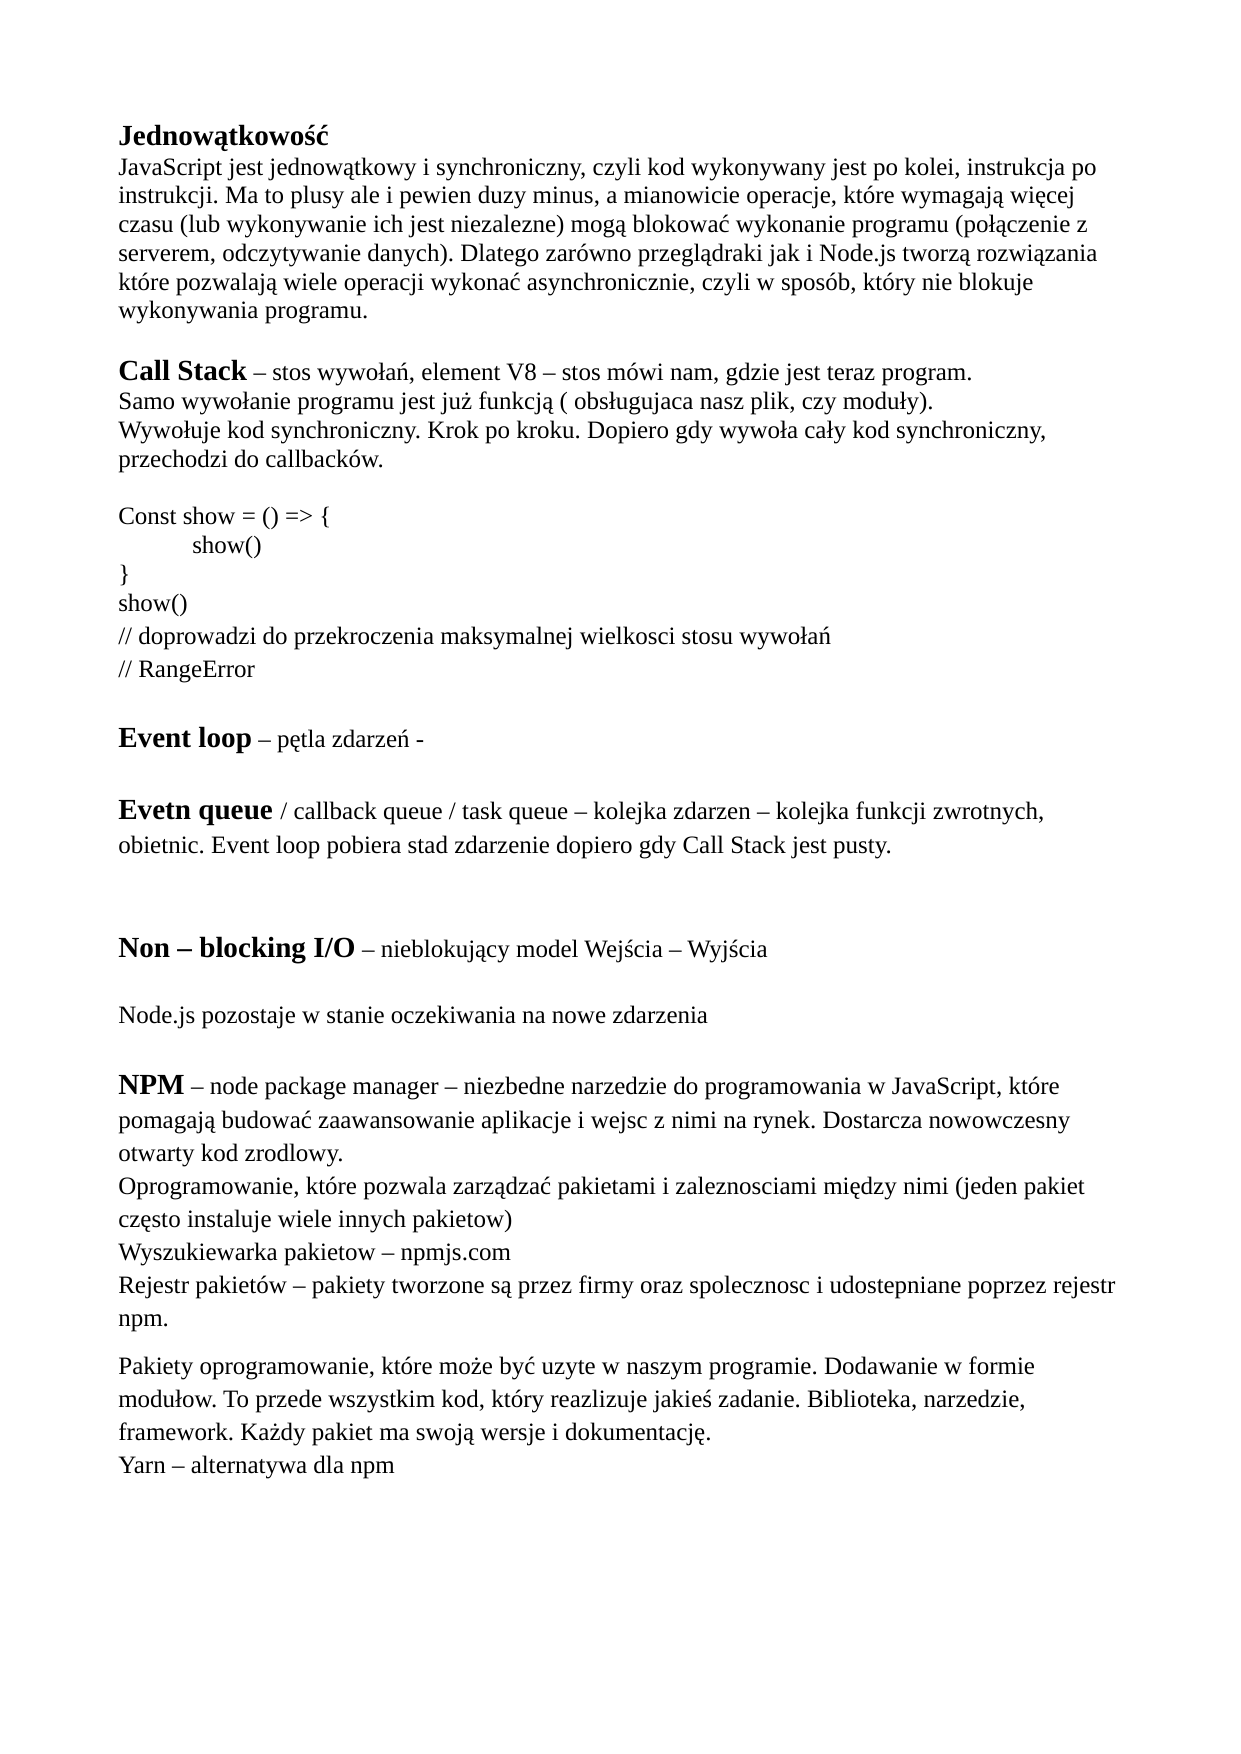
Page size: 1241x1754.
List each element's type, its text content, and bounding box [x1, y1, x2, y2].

text Samo wywołanie programu jest już funkcją ( obsługujaca nasz plik, czy moduły). Wywołuje kod synchroniczny. Krok po kroku. Dopiero gdy wywoła cały kod synchroniczny, przechodzi do callbacków. Const show = () => { show() } [118, 386, 1122, 588]
text Jednowątkowość JavaScript jest jednowątkowy i synchroniczny, czyli kod wykonywany jest po kolei, instrukcja po instrukcji. Ma to plusy ale i pewien duzy minus, a mianowicie operacje, które wymagają więcej czasu (lub wykonywanie ich jest niezalezne) mogą blokować wykonanie programu (połączenie z serverem, odczytywanie danych). Dlatego zarówno przeglądraki jak i Node.js tworzą rozwiązania które pozwalają wiele operacji wykonać asynchronicznie, czyli w sposób, który nie blokuje wykonywania programu. Call Stack – stos wywołań, element V8 – stos mówi nam, gdzie jest teraz program. [118, 118, 1122, 386]
text show() // doprowadzi do przekroczenia maksymalnej wielkosci stosu wywołań // RangeError Event loop – pętla zdarzeń - Evetn queue / callback queue / task queue – kolejka zdarzen – kolejka funkcji zwrotnych, obietnic. Event loop pobiera stad zdarzenie dopiero gdy Call Stack jest pusty. Non – blocking I/O – nieblokujący model Wejścia – Wyjścia Node.js pozostaje w stanie oczekiwania na nowe zdarzenia NPM – node package manager – niezbedne narzedzie do programowania w JavaScript, które pomagają budować zaawansowanie aplikacje i wejsc z nimi na rynek. Dostarcza nowowczesny otwarty kod zrodlowy. Oprogramowanie, które pozwala zarządzać pakietami i zaleznosciami między nimi (jeden pakiet często instaluje wiele innych pakietow) Wyszukiewarka pakietow – npmjs.com Rejestr pakietów – pakiety tworzone są przez firmy oraz spolecznosc i udostepniane poprzez rejestr npm. [118, 588, 1122, 1332]
text Pakiety oprogramowanie, które może być uzyte w naszym programie. Dodawanie w formie modułow. To przede wszystkim kod, który reazlizuje jakieś zadanie. Biblioteka, narzedzie, framework. Każdy pakiet ma swoją wersje i dokumentację. Yarn – alternatywa dla npm [118, 1351, 1122, 1611]
